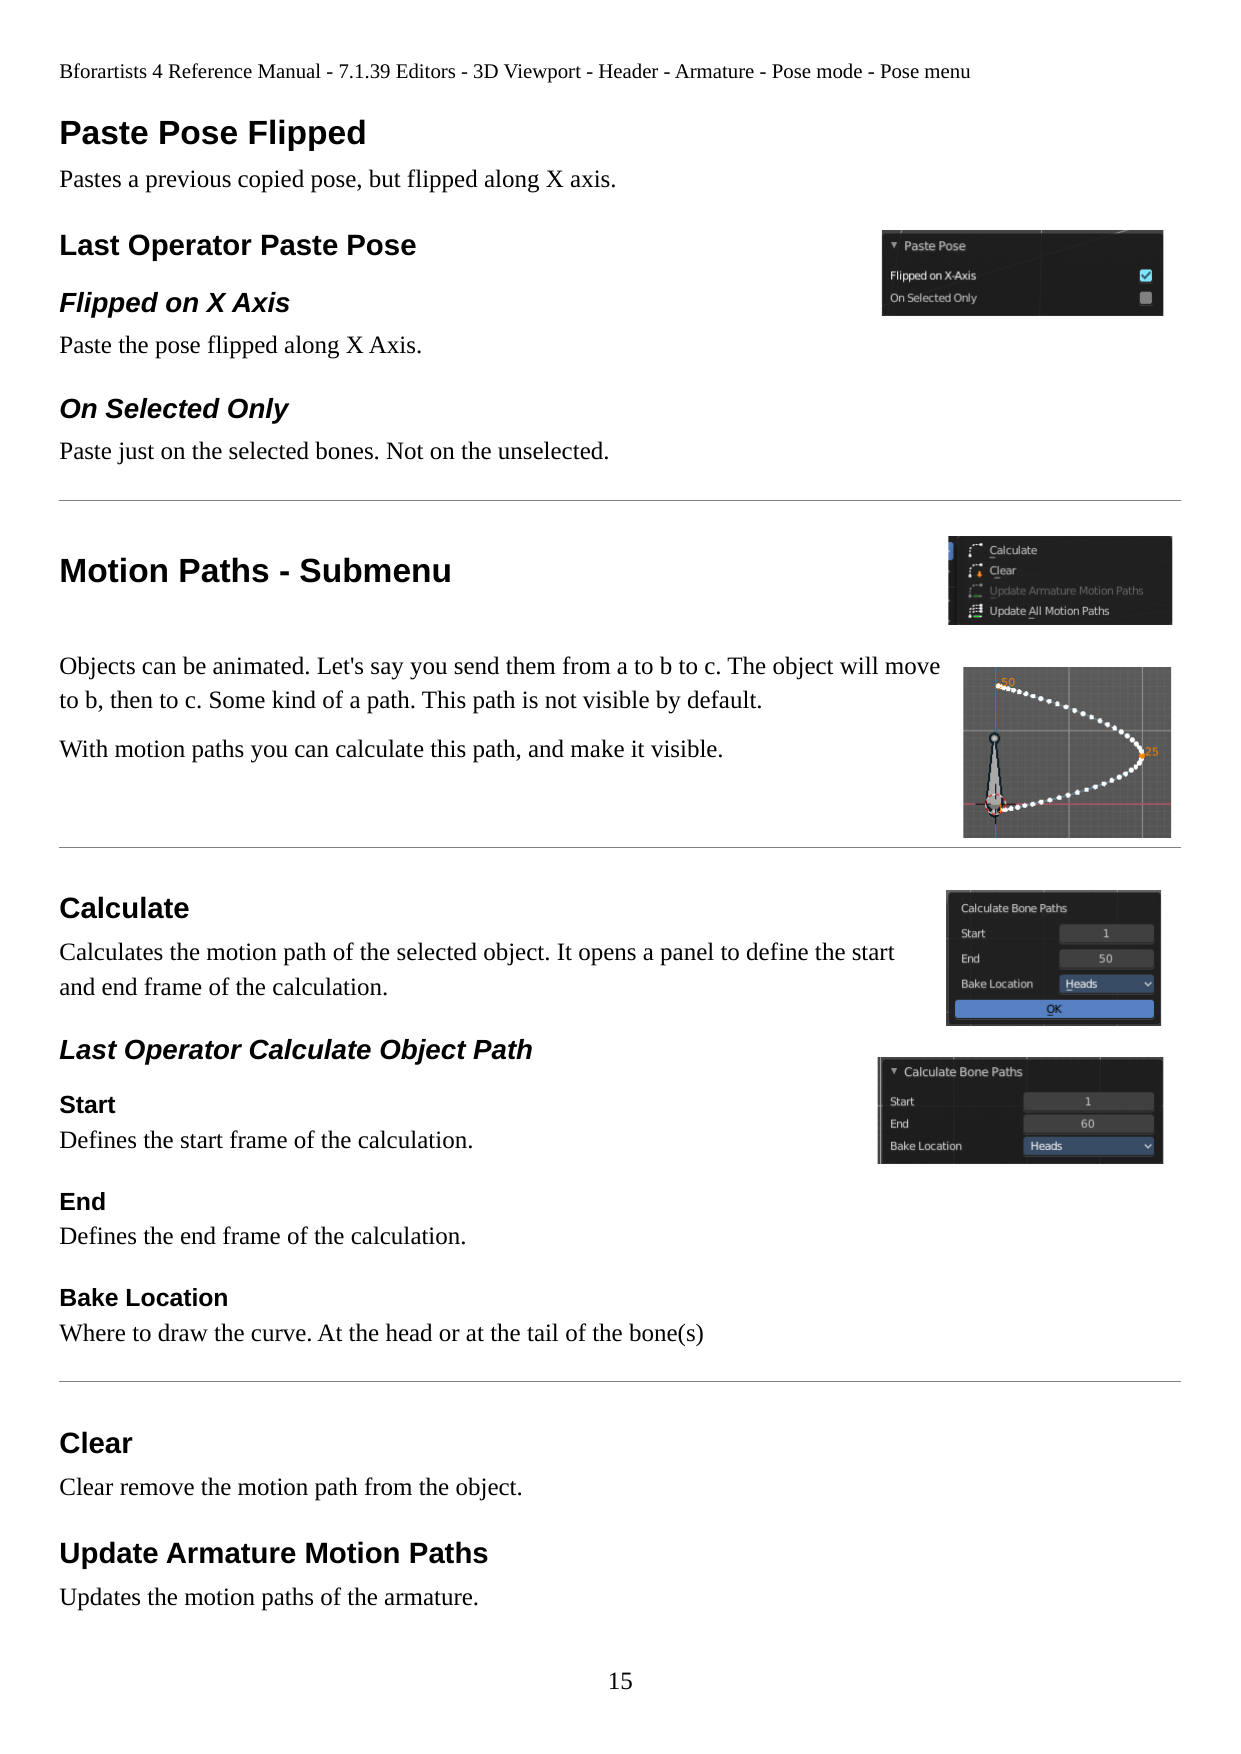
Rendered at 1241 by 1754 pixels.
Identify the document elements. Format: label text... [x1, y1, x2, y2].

subtitle [1162, 891, 1181, 925]
subtitle Clear [59, 1426, 1181, 1459]
text Objects can be animated. Let's say you send them from a to b to c. The object will move to b, then to c. Some kind of a path. This path is not visible by default. [59, 651, 1181, 714]
subtitle [1164, 1090, 1181, 1119]
subtitle Paste Pose Flipped [59, 113, 1181, 151]
text Where to draw the curve. At the head or at the tail of the bone(s) [59, 1318, 1181, 1347]
text Updates the motion paths of the armature. [59, 1582, 1181, 1611]
subtitle Update Armature Motion Paths [59, 1536, 1181, 1569]
picture [881, 230, 1164, 316]
text With motion paths you can calculate this path, and make it visible. [59, 734, 963, 763]
subtitle Bake Location [59, 1283, 1181, 1312]
picture [877, 1057, 1164, 1164]
text Paste the pose flipped along X Axis. [59, 331, 1181, 359]
text Paste just on the selected bones. Not on the unselected. [59, 436, 1181, 465]
picture [963, 667, 1172, 838]
text Pastes a previous copied pose, but flipped along X axis. [59, 164, 1181, 192]
text Defines the end frame of the calculation. [59, 1221, 1181, 1250]
subtitle End [59, 1187, 1181, 1215]
subtitle Last Operator Paste Pose [59, 227, 1181, 261]
picture [948, 536, 1173, 625]
text Defines the start frame of the calculation. [59, 1125, 877, 1154]
subtitle On Selected Only [59, 392, 1181, 424]
subtitle Calculate [59, 891, 946, 925]
picture [946, 890, 1162, 1026]
subtitle Motion Paths - Submenu [59, 551, 948, 589]
text Clear remove the motion path from the object. [59, 1472, 1181, 1501]
subtitle Start [59, 1090, 877, 1119]
subtitle Last Operator Calculate Object Path [59, 1033, 1181, 1065]
text Calculates the motion path of the selected object. It opens a panel to define the start and end frame of the calculation. [59, 937, 946, 1001]
subtitle Flipped on X Axis [59, 286, 1181, 318]
